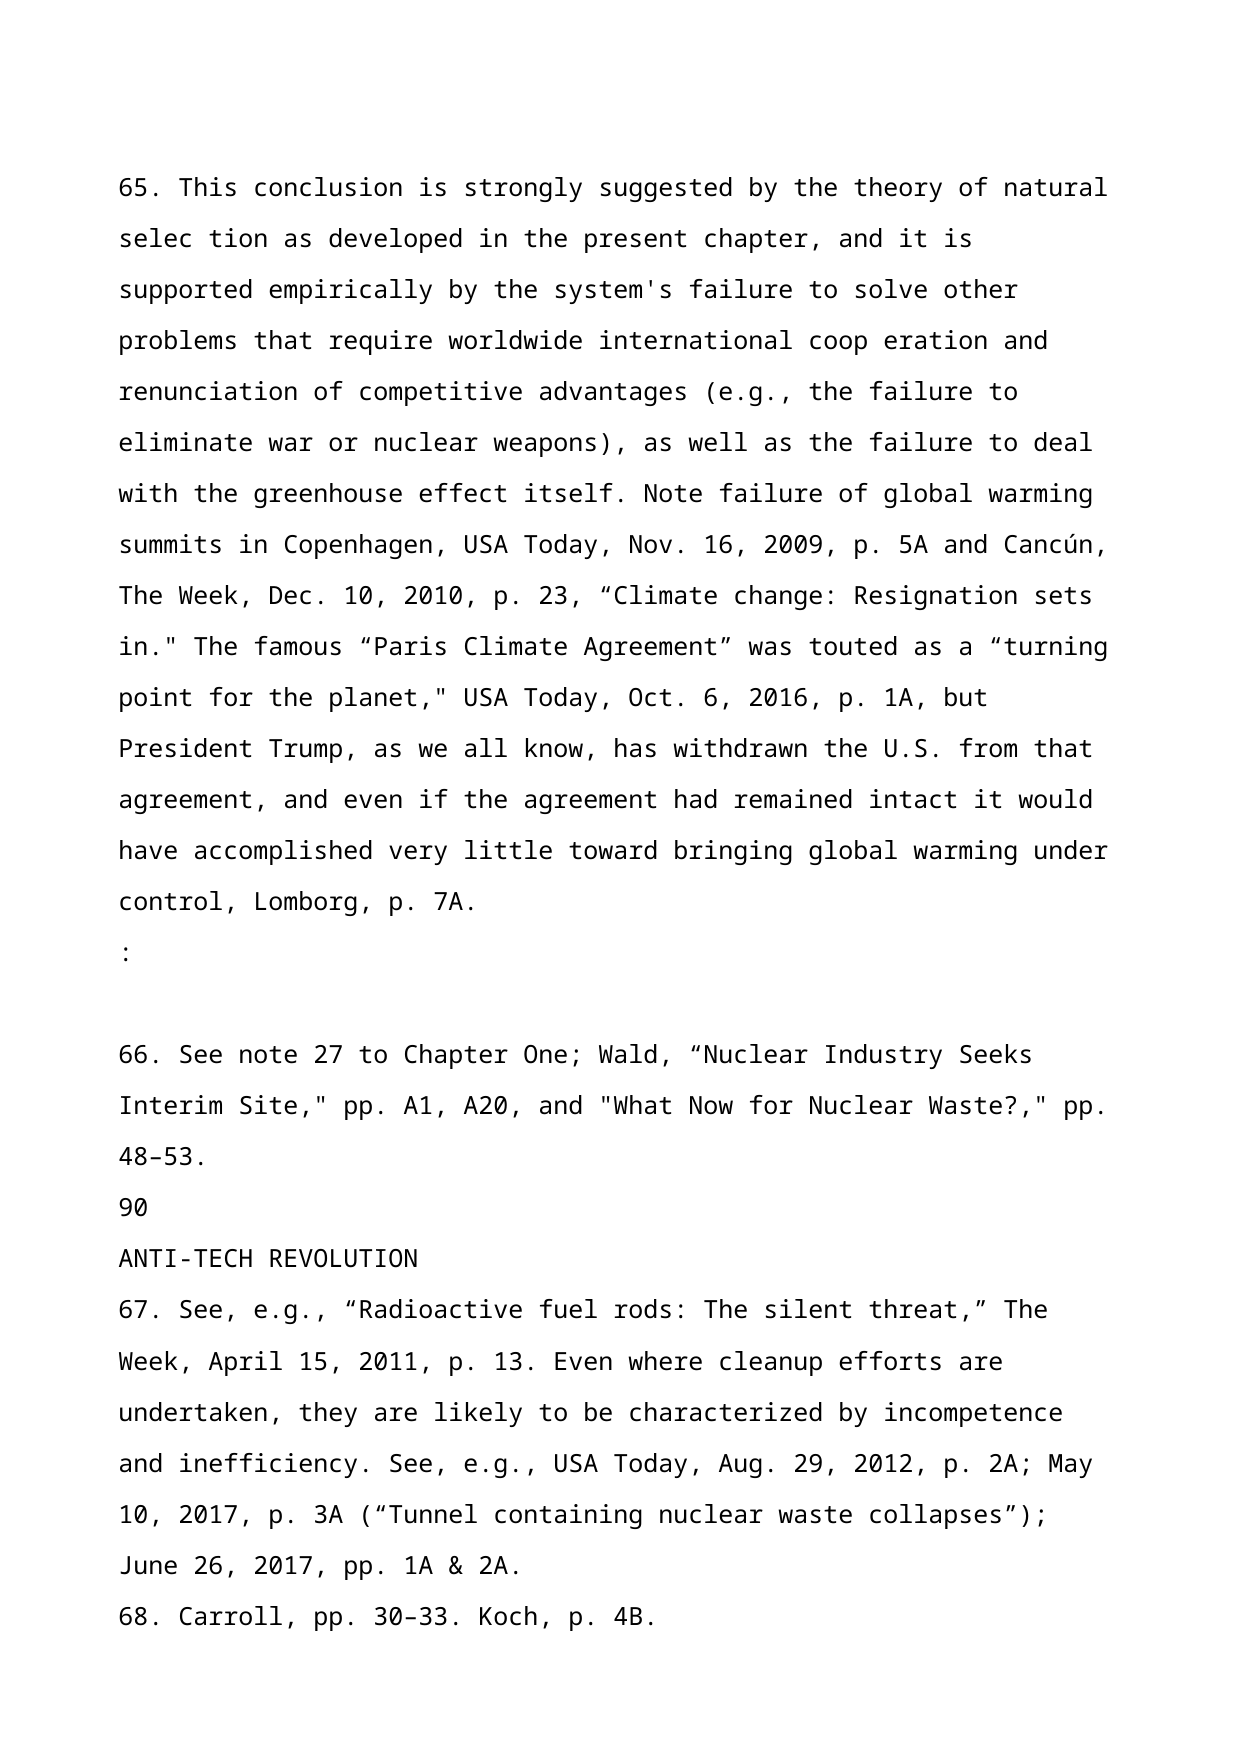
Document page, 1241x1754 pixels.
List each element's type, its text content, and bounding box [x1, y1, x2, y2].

text 65. This conclusion is strongly suggested by the theory of natural selec tion as developed in the present chapter, and it is supported empirically by the system's failure to solve other problems that require worldwide international coop eration and renunciation of competitive advantages (e.g., the failure to eliminate war or nuclear weapons), as well as the failure to deal with the greenhouse effect itself. Note failure of global warming summits in Copenhagen, USA Today, Nov. 16, 2009, p. 5A and Cancún, The Week, Dec. 10, 2010, p. 23, “Climate change: Resignation sets in." The famous “Paris Climate Agreement” was touted as a “turning point for the planet," USA Today, Oct. 6, 2016, p. 1A, but President Trump, as we all know, has withdrawn the U.S. from that agreement, and even if the agreement had remained intact it would have accomplished very little toward bringing global warming under control, Lomborg, p. 7A. [118, 169, 1122, 918]
text : [118, 935, 1122, 969]
text 67. See, e.g., “Radioactive fuel rods: The silent threat,” The Week, April 15, 2011, p. 13. Even where cleanup efforts are undertaken, they are likely to be characterized by incompetence and inefficiency. See, e.g., USA Today, Aug. 29, 2012, p. 2A; May 10, 2017, p. 3A (“Tunnel containing nuclear waste collapses”); June 26, 2017, pp. 1A & 2A. [118, 1292, 1122, 1581]
text 90 [118, 1190, 1122, 1224]
text 66. See note 27 to Chapter One; Wald, “Nuclear Industry Seeks Interim Site," pp. A1, A20, and "What Now for Nuclear Waste?," pp. 48–53. [118, 1037, 1122, 1173]
text ANTI-TECH REVOLUTION [118, 1241, 1122, 1275]
text 68. Carroll, pp. 30–33. Koch, p. 4B. [118, 1598, 1122, 1632]
